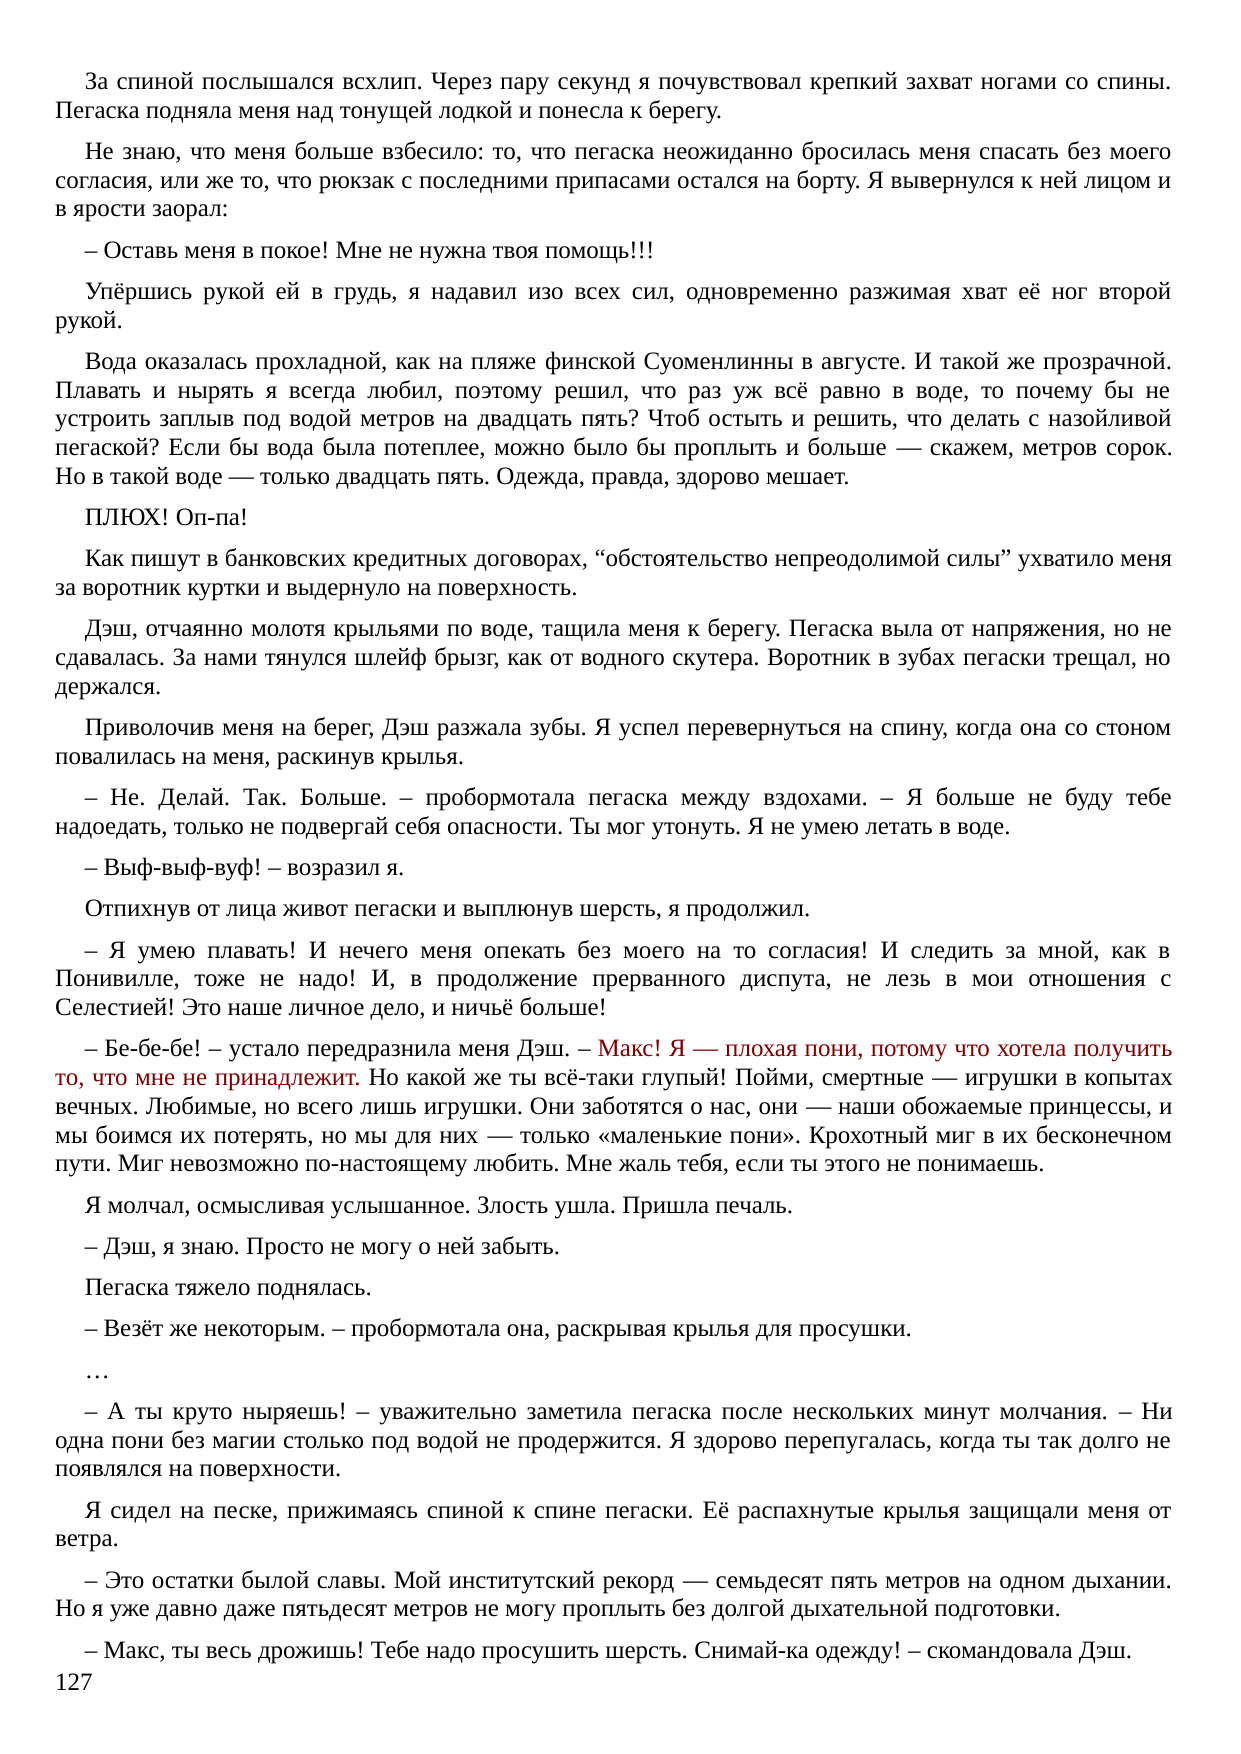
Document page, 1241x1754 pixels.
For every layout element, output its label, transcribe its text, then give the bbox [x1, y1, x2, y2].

text Как пишут в банковских кредитных договорах, “обстоятельство непреодолимой силы” ухватило меня за воротник куртки и выдернуло на поверхность. [55, 543, 1173, 601]
text За спиной послышался всхлип. Через пару секунд я почувствовал крепкий захват ногами со спины. Пегаска подняла меня над тонущей лодкой и понесла к берегу. [55, 66, 1173, 123]
text Я сидел на песке, прижимаясь спиной к спине пегаски. Её распахнутые крылья защищали меня от ветра. [55, 1495, 1173, 1552]
text … [55, 1355, 1173, 1383]
text – Это остатки былой славы. Мой институтский рекорд — семьдесят пять метров на одном дыхании. Но я уже давно даже пятьдесят метров не могу проплыть без долгой дыхательной подготовки. [55, 1565, 1173, 1622]
text ПЛЮХ! Оп-па! [55, 502, 1173, 531]
text – Выф-выф-вуф! – возразил я. [55, 852, 1173, 881]
text – Везёт же некоторым. – пробормотала она, раскрывая крылья для просушки. [55, 1313, 1173, 1342]
text Не знаю, что меня больше взбесило: то, что пегаска неожиданно бросилась меня спасать без моего согласия, или же то, что рюкзак с последними припасами остался на борту. Я вывернулся к ней лицом и в ярости заорал: [55, 136, 1173, 222]
text Упёршись рукой ей в грудь, я надавил изо всех сил, одновременно разжимая хват её ног второй рукой. [55, 276, 1173, 333]
text – Бе-бе-бе! – устало передразнила меня Дэш. – Макс! Я — плохая пони, потому что хотела получить то, что мне не принадлежит. Но какой же ты всё-таки глупый! Пойми, смертные — игрушки в копытах вечных. Любимые, но всего лишь игрушки. Они заботятся о нас, они — наши обожаемые принцессы, и мы боимся их потерять, но мы для них — только «маленькие пони». Крохотный миг в их бесконечном пути. Миг невозможно по-настоящему любить. Мне жаль тебя, если ты этого не понимаешь. [55, 1033, 1173, 1177]
text Пегаска тяжело поднялась. [55, 1272, 1173, 1301]
text – Не. Делай. Так. Больше. – пробормотала пегаска между вздохами. – Я больше не буду тебе надоедать, только не подвергай себя опасности. Ты мог утонуть. Я не умею летать в воде. [55, 782, 1173, 840]
text Дэш, отчаянно молотя крыльями по воде, тащила меня к берегу. Пегаска выла от напряжения, но не сдавалась. За нами тянулся шлейф брызг, как от водного скутера. Воротник в зубах пегаски трещал, но держался. [55, 613, 1173, 700]
text Отпихнув от лица живот пегаски и выплюнув шерсть, я продолжил. [55, 893, 1173, 922]
text – А ты круто ныряешь! – уважительно заметила пегаска после нескольких минут молчания. – Ни одна пони без магии столько под водой не продержится. Я здорово перепугалась, когда ты так долго не появлялся на поверхности. [55, 1396, 1173, 1482]
text – Дэш, я знаю. Просто не могу о ней забыть. [55, 1231, 1173, 1260]
text Вода оказалась прохладной, как на пляже финской Суоменлинны в августе. И такой же прозрачной. Плавать и нырять я всегда любил, поэтому решил, что раз уж всё равно в воде, то почему бы не устроить заплыв под водой метров на двадцать пять? Чтоб остыть и решить, что делать с назойливой пегаской? Если бы вода была потеплее, можно было бы проплыть и больше — скажем, метров сорок. Но в такой воде — только двадцать пять. Одежда, правда, здорово мешает. [55, 346, 1173, 490]
text – Макс, ты весь дрожишь! Тебе надо просушить шерсть. Снимай-ка одежду! – скомандовала Дэш. [55, 1635, 1173, 1663]
text Я молчал, осмысливая услышанное. Злость ушла. Пришла печаль. [55, 1190, 1173, 1218]
text – Оставь меня в покое! Мне не нужна твоя помощь!!! [55, 235, 1173, 263]
text – Я умею плавать! И нечего меня опекать без моего на то согласия! И следить за мной, как в Понивилле, тоже не надо! И, в продолжение прерванного диспута, не лезь в мои отношения с Селестией! Это наше личное дело, и ничьё больше! [55, 935, 1173, 1021]
text Приволочив меня на берег, Дэш разжала зубы. Я успел перевернуться на спину, когда она со стоном повалилась на меня, раскинув крылья. [55, 712, 1173, 770]
